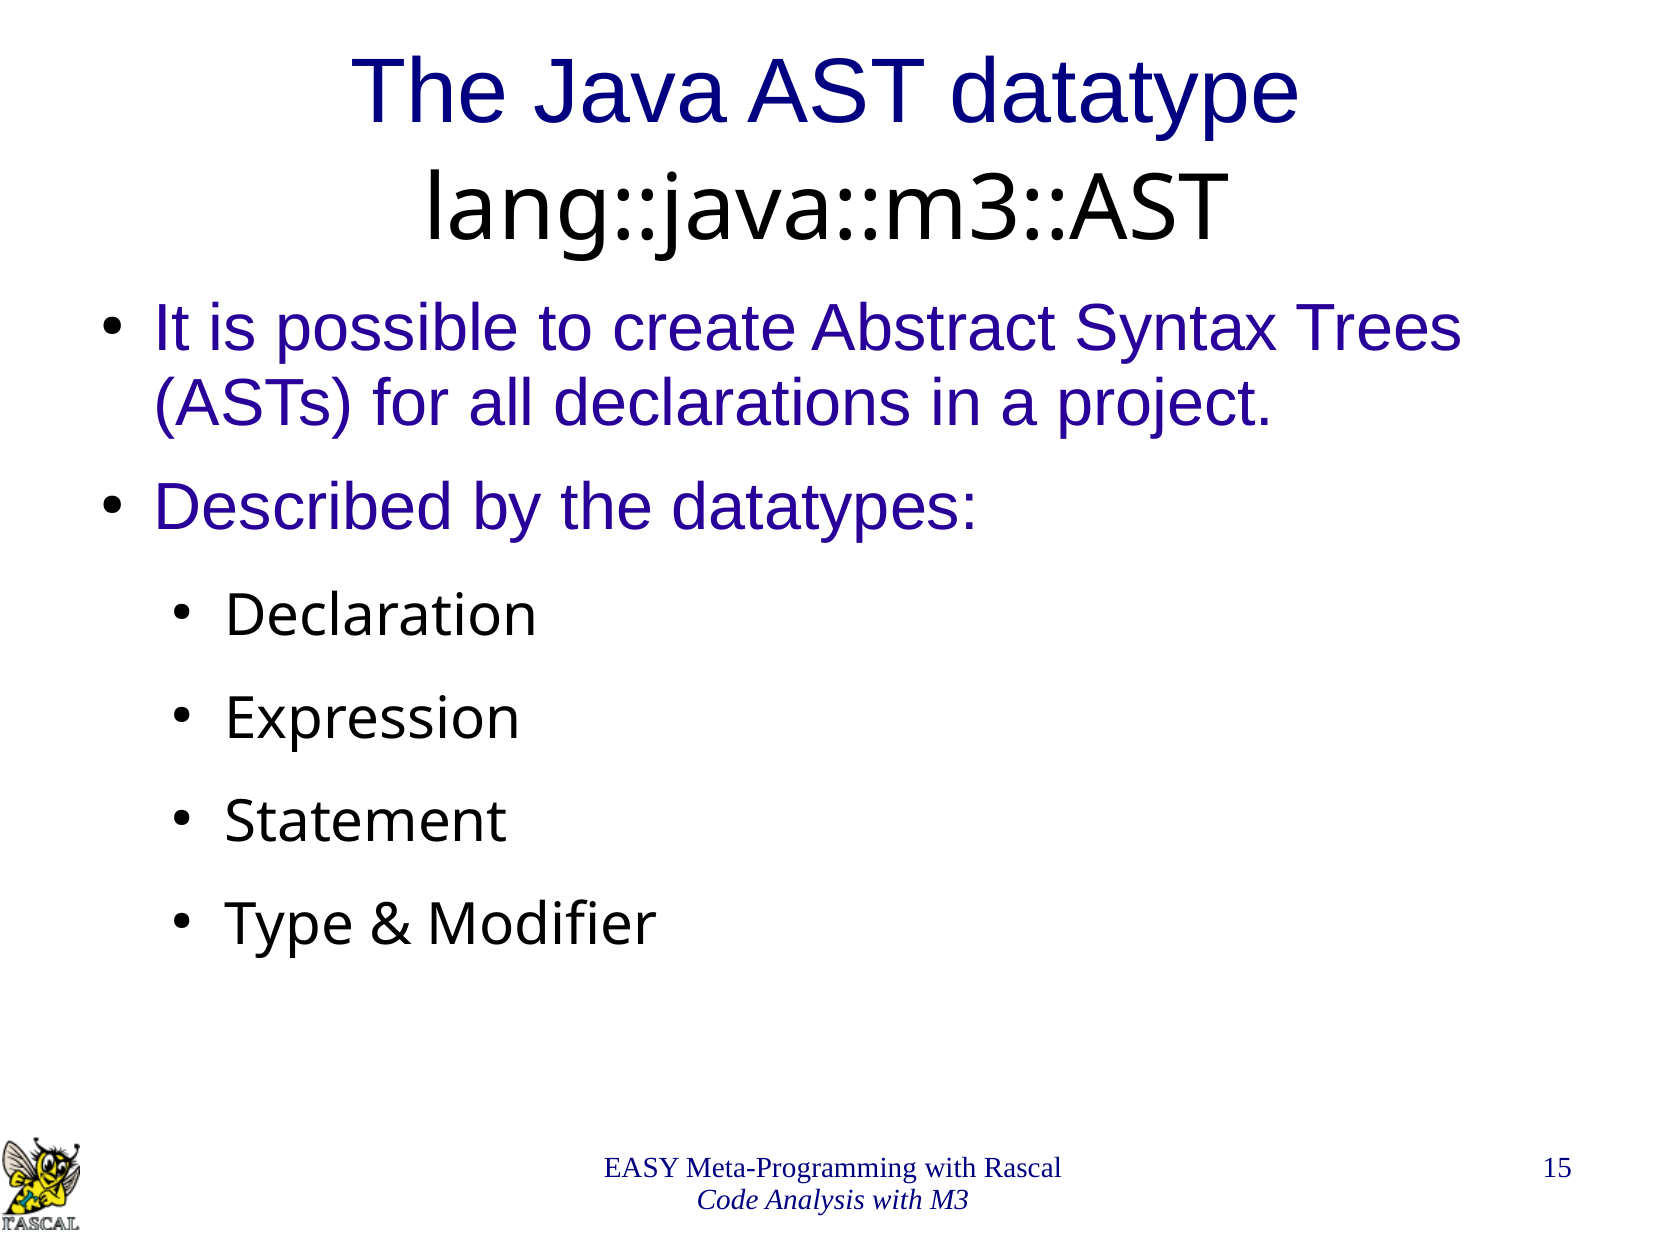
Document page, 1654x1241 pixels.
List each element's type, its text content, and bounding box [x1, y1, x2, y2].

title The Java AST datatype lang::java::m3::AST [82, 44, 1571, 262]
picture [1, 1137, 80, 1230]
list It is possible to create Abstract Syntax Trees (ASTs) for all declarations in a project. Described by the datatypes: Declaration Expression Statement Type & Modifier [82, 290, 1571, 1010]
